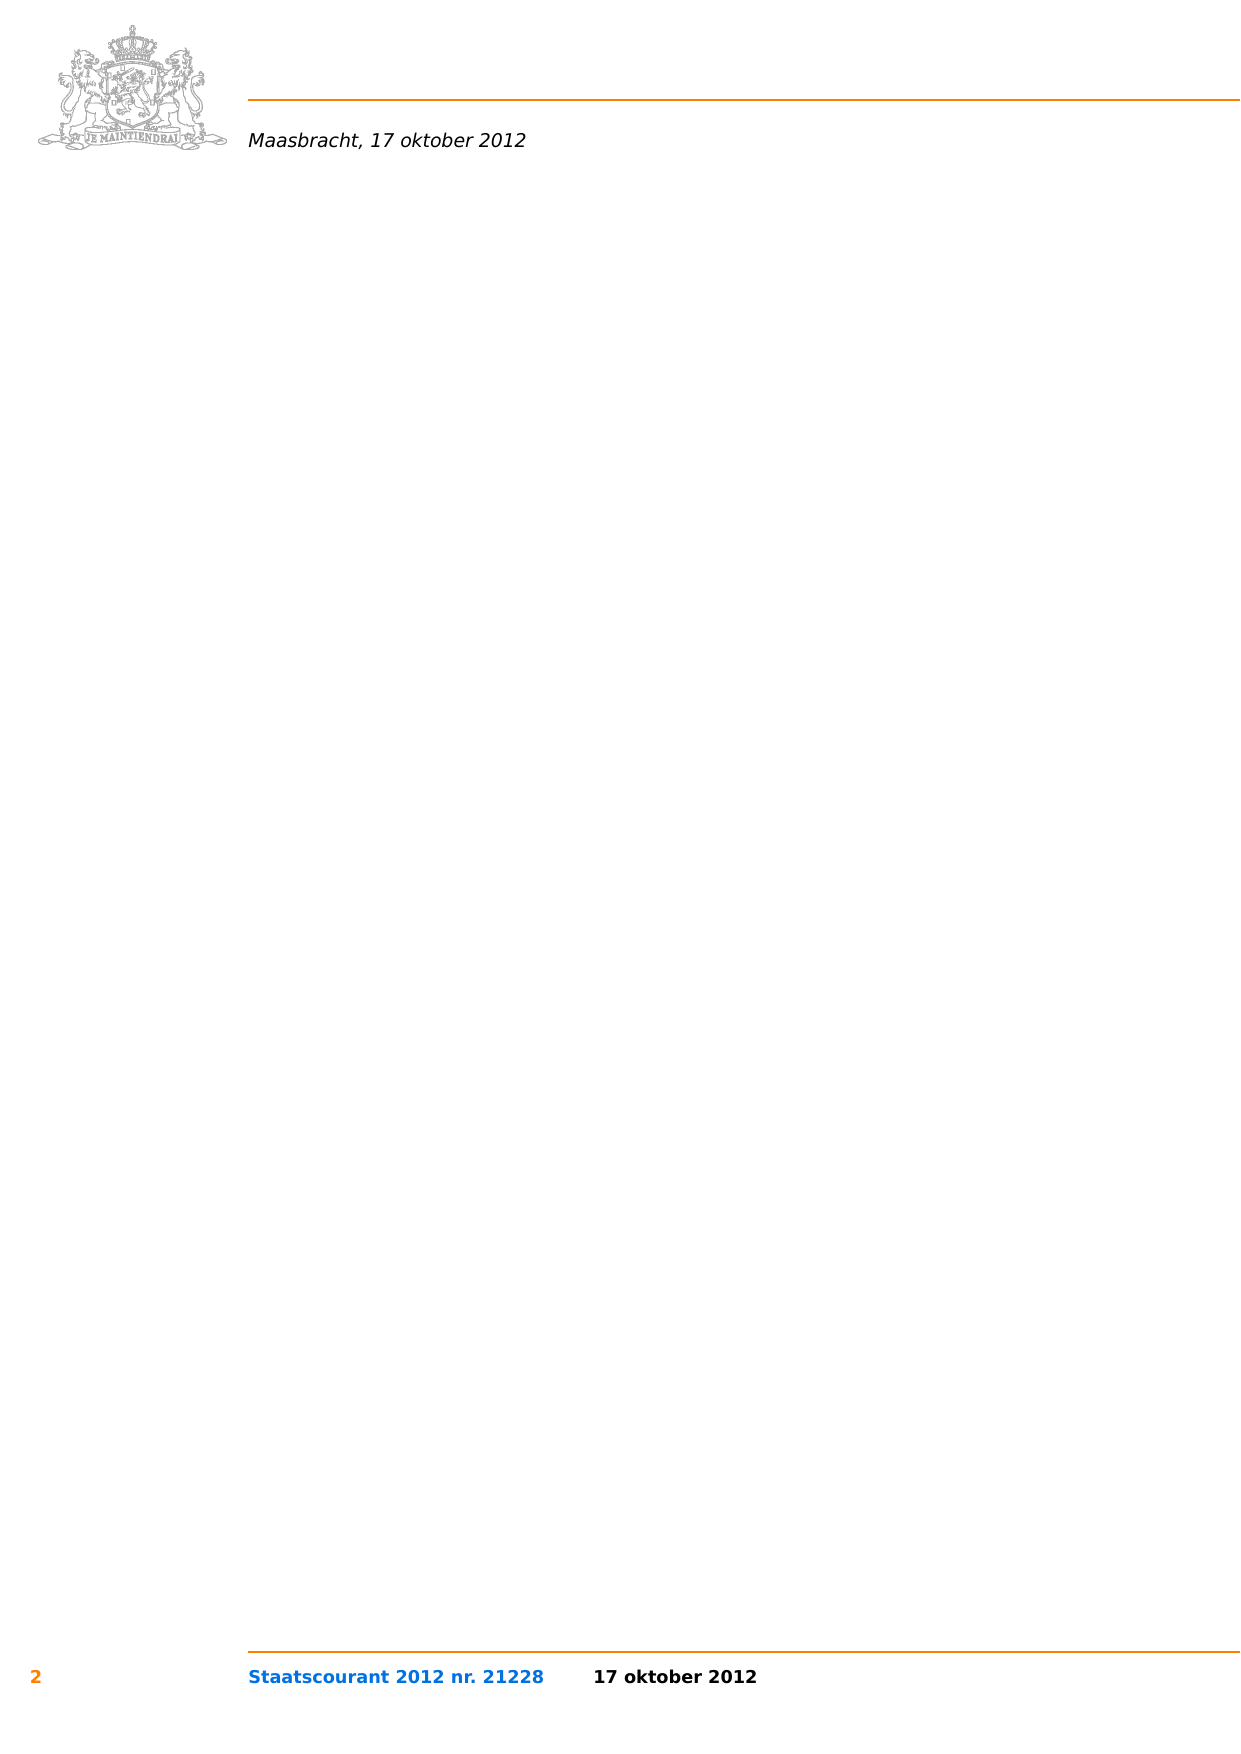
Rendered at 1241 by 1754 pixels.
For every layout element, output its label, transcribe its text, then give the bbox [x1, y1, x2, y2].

text Maasbracht, 17 oktober 2012 [248, 130, 1163, 152]
picture [38, 25, 227, 150]
